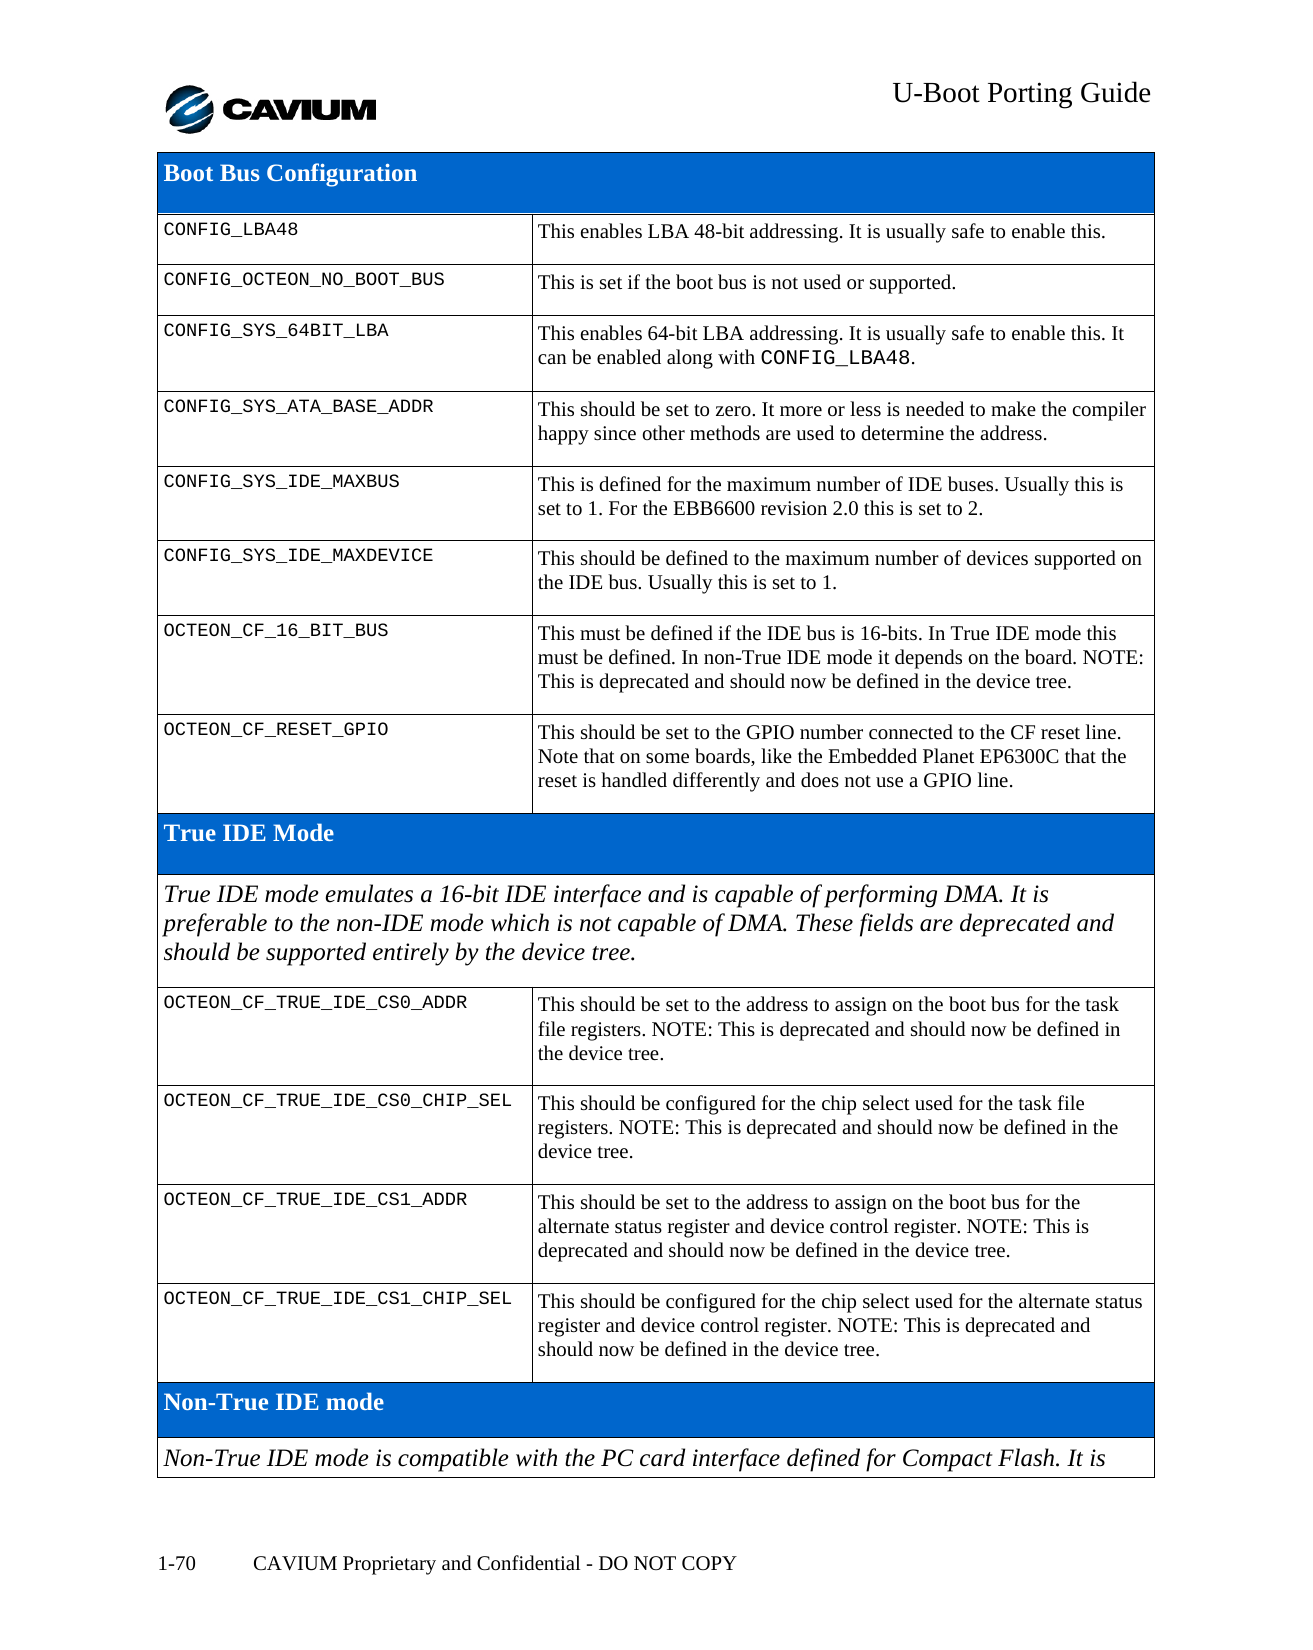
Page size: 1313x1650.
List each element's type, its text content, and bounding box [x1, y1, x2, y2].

picture [157, 75, 387, 146]
table_cell This is defined for the maximum number of IDE buses. Usually this is set to 1. For the EBB6600 revision 2.0 this is set to 2. [533, 467, 1154, 540]
table_cell OCTEON_CF_TRUE_IDE_CS1_CHIP_SEL [158, 1284, 532, 1382]
table_cell This enables 64-bit LBA addressing. It is usually safe to enable this. It can be enabled along with CONFIG_LBA48. [533, 316, 1154, 391]
table_cell This must be defined if the IDE bus is 16-bits. In True IDE mode this must be defined. In non-True IDE mode it depends on the board. NOTE: This is deprecated and should now be defined in the device tree. [533, 616, 1154, 714]
table_cell This is set if the boot bus is not used or supported. [533, 265, 1154, 315]
table_cell This should be configured for the chip select used for the task file registers. NOTE: This is deprecated and should now be defined in the device tree. [533, 1086, 1154, 1184]
table_cell CONFIG_SYS_IDE_MAXDEVICE [158, 541, 532, 615]
table_cell Non-True IDE mode [158, 1383, 1154, 1437]
table_cell This should be set to the GPIO number connected to the CF reset line. Note that on some boards, like the Embedded Planet EP6300C that the reset is handled differently and does not use a GPIO line. [533, 715, 1154, 813]
table_cell CONFIG_OCTEON_NO_BOOT_BUS [158, 265, 532, 315]
table_cell This should be defined to the maximum number of devices supported on the IDE bus. Usually this is set to 1. [533, 541, 1154, 615]
table_cell OCTEON_CF_TRUE_IDE_CS0_ADDR [158, 988, 532, 1085]
table_header Boot Bus Configuration [158, 153, 1154, 213]
table_cell CONFIG_LBA48 [158, 215, 532, 264]
table_cell True IDE Mode [158, 814, 1154, 874]
table_cell OCTEON_CF_TRUE_IDE_CS1_ADDR [158, 1185, 532, 1283]
table_cell This enables LBA 48-bit addressing. It is usually safe to enable this. [533, 215, 1154, 264]
table_cell CONFIG_SYS_IDE_MAXBUS [158, 467, 532, 540]
table_cell CONFIG_SYS_64BIT_LBA [158, 316, 532, 391]
table_cell This should be set to zero. It more or less is needed to make the compiler happy since other methods are used to determine the address. [533, 392, 1154, 466]
table_cell True IDE mode emulates a 16-bit IDE interface and is capable of performing DMA. It is preferable to the non-IDE mode which is not capable of DMA. These fields are deprecated and should be supported entirely by the device tree. [158, 875, 1154, 987]
table_cell This should be configured for the chip select used for the alternate status register and device control register. NOTE: This is deprecated and should now be defined in the device tree. [533, 1284, 1154, 1382]
table_cell OCTEON_CF_RESET_GPIO [158, 715, 532, 813]
table_cell OCTEON_CF_16_BIT_BUS [158, 616, 532, 714]
table_cell OCTEON_CF_TRUE_IDE_CS0_CHIP_SEL [158, 1086, 532, 1184]
table_cell Non-True IDE mode is compatible with the PC card interface defined for Compact Flash. It is [158, 1438, 1154, 1477]
table_cell This should be set to the address to assign on the boot bus for the task file registers. NOTE: This is deprecated and should now be defined in the device tree. [533, 988, 1154, 1085]
table_cell This should be set to the address to assign on the boot bus for the alternate status register and device control register. NOTE: This is deprecated and should now be defined in the device tree. [533, 1185, 1154, 1283]
table_cell CONFIG_SYS_ATA_BASE_ADDR [158, 392, 532, 466]
